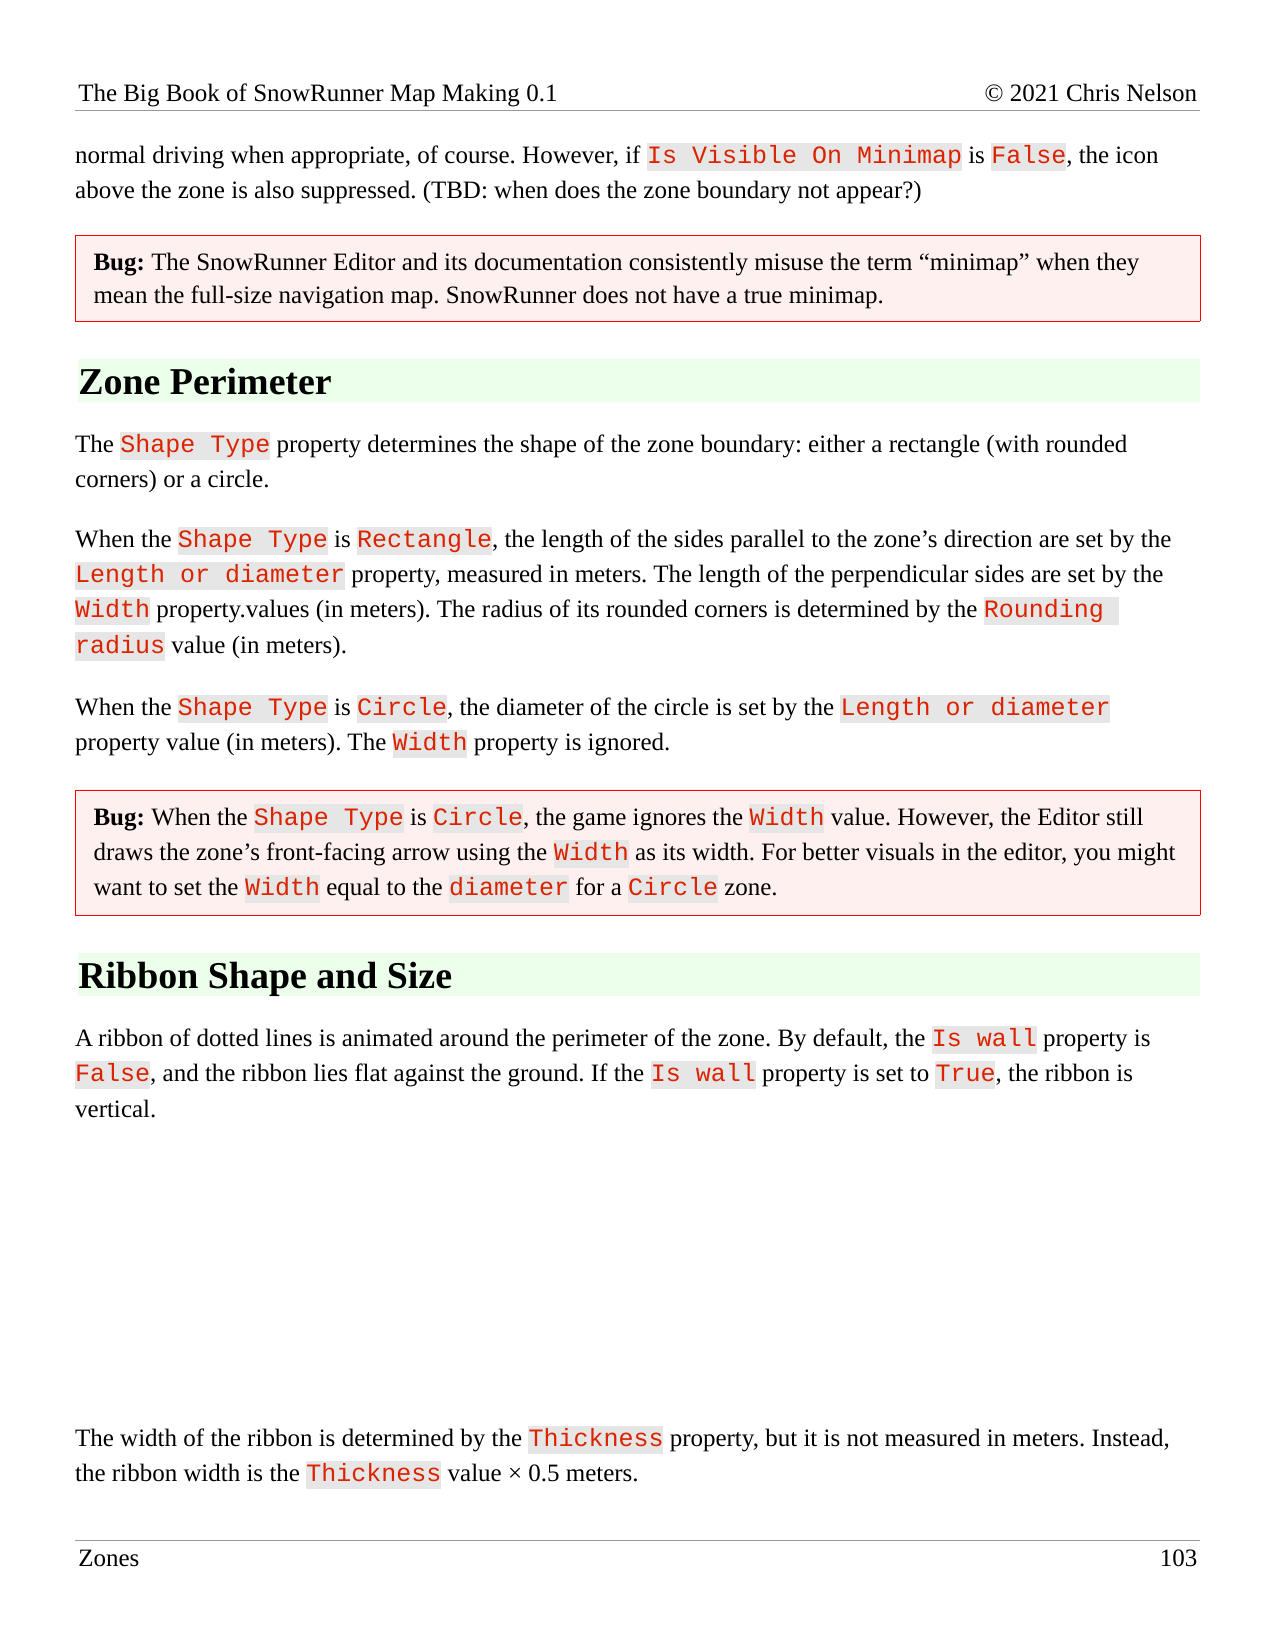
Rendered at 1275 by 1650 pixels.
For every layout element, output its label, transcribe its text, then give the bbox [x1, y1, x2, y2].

text normal driving when appropriate, of course. However, if Is Visible On Minimap is False, the icon above the zone is also suppressed. (TBD: when does the zone boundary not appear?) [75, 140, 1200, 204]
text When the Shape Type is Rectangle, the length of the sides parallel to the zone’s direction are set by the Length or diameter property, measured in meters. The length of the perpendicular sides are set by the Width property.values (in meters). The radius of its rounded corners is determined by the Rounding radius value (in meters). [75, 524, 1200, 661]
text A ribbon of dotted lines is animated around the perimeter of the zone. By default, the Is wall property is False, and the ribbon lies flat against the ground. If the Is wall property is set to True, the ribbon is vertical. [75, 1023, 1200, 1122]
text The width of the ribbon is determined by the Thickness property, but it is not measured in meters. Instead, the ribbon width is the Thickness value × 0.5 meters. [75, 1423, 1200, 1489]
list When the Shape Type is Circle, the game ignores the Width value. However, the Editor still draws the zone’s front-facing arrow using the Width as its width. For better visuals in the editor, you might want to set the Width equal to the diameter for a Circle zone. [76, 791, 1200, 915]
list The SnowRunner Editor and its documentation consistently misuse the term “minimap” when they mean the full-size navigation map. SnowRunner does not have a true minimap. [76, 236, 1200, 321]
subtitle Ribbon Shape and Size [78, 953, 1200, 996]
text When the Shape Type is Circle, the diameter of the circle is set by the Length or diameter property value (in meters). The Width property is ignored. [75, 692, 1200, 758]
text The Shape Type property determines the shape of the zone boundary: either a rectangle (with rounded corners) or a circle. [75, 429, 1200, 493]
subtitle Zone Perimeter [78, 359, 1200, 402]
